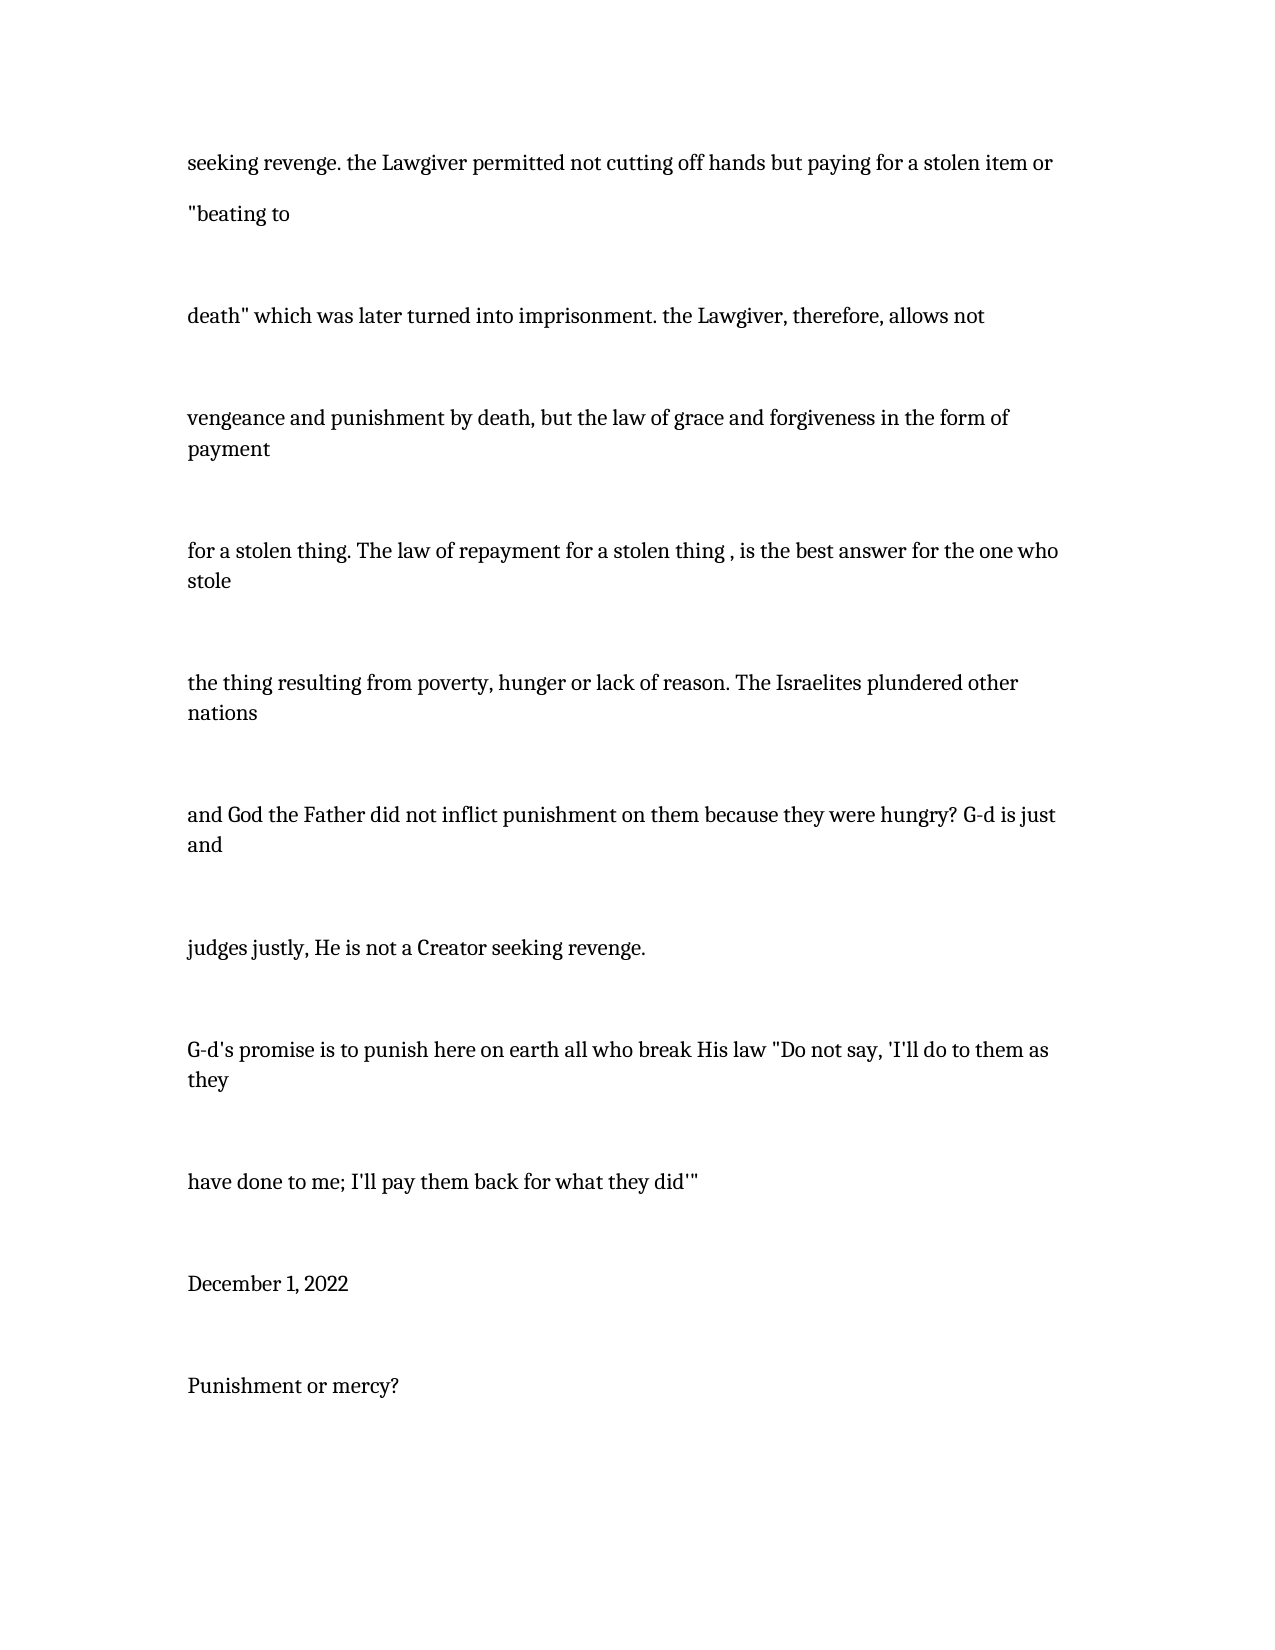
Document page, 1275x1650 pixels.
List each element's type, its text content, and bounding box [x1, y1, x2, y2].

text and God the Father did not inflict punishment on them because they were hungry? G-d is just and [187, 802, 1087, 859]
text for a stolen thing. The law of repayment for a stolen thing , is the best answer for the one who stole [187, 537, 1087, 594]
text judges justly, He is not a Creator seeking revenge. [187, 934, 1087, 961]
text "beating to [187, 201, 1087, 227]
text G-d's promise is to punish here on earth all who break His law "Do not say, 'I'll do to them as they [187, 1036, 1087, 1093]
text seeking revenge. the Lawgiver permitted not cutting off hands but paying for a stolen item or [187, 150, 1087, 176]
text vengeance and punishment by death, but the law of grace and forgiveness in the form of payment [187, 405, 1087, 462]
text Punishment or mercy? [187, 1373, 1087, 1399]
text death" which was later turned into imprisonment. the Lawgiver, therefore, allows not [187, 303, 1087, 329]
text December 1, 2022 [187, 1271, 1087, 1297]
text have done to me; I'll pay them back for what they did'" [187, 1169, 1087, 1195]
text the thing resulting from poverty, hunger or lack of reason. The Israelites plundered other nations [187, 670, 1087, 726]
